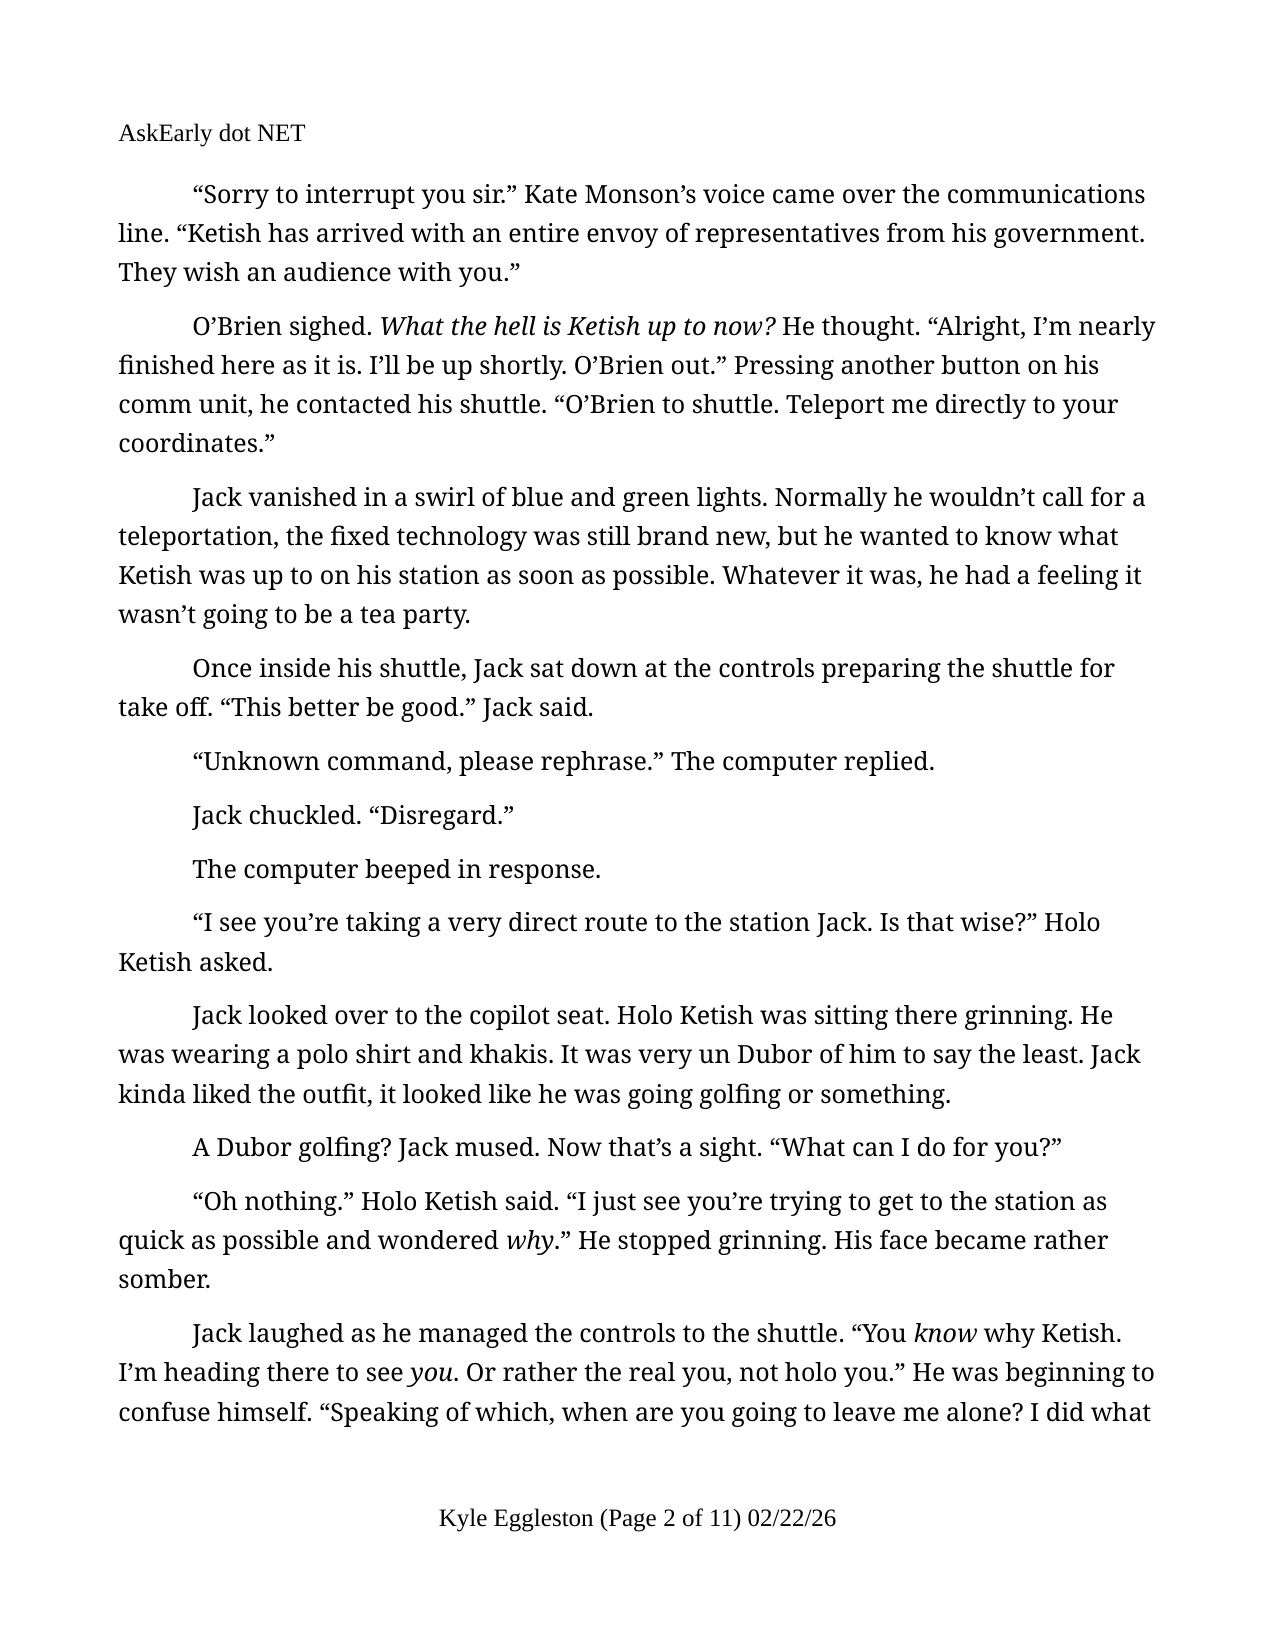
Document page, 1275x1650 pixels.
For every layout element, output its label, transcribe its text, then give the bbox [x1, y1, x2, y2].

text Once inside his shuttle, Jack sat down at the controls preparing the shuttle for take off. “This better be good.” Jack said. [118, 651, 1157, 724]
text A Dubor golfing? Jack mused. Now that’s a sight. “What can I do for you?” [118, 1130, 1157, 1164]
text Jack laughed as he managed the controls to the shuttle. “You know why Ketish. I’m heading there to see you. Or rather the real you, not holo you.” He was beginning to confuse himself. “Speaking of which, when are you going to leave me alone? I did what [118, 1316, 1157, 1428]
text “Sorry to interrupt you sir.” Kate Monson’s voice came over the communications line. “Ketish has arrived with an entire envoy of representatives from his government. They wish an audience with you.” [118, 176, 1157, 289]
text Jack chuckled. “Disregard.” [118, 798, 1157, 832]
text “Oh nothing.” Holo Ketish said. “I just see you’re trying to get to the station as quick as possible and wondered why.” He stopped grinning. His face became rather somber. [118, 1184, 1157, 1296]
text “Unknown command, please rephrase.” The computer replied. [118, 744, 1157, 778]
text O’Brien sighed. What the hell is Ketish up to now? He thought. “Alright, I’m nearly finished here as it is. I’ll be up shortly. O’Brien out.” Pressing another button on his comm unit, he contacted his shuttle. “O’Brien to shuttle. Teleport me directly to your coordinates.” [118, 308, 1157, 460]
text The computer beeped in response. [118, 851, 1157, 885]
text Jack vanished in a swirl of blue and green lights. Normally he wouldn’t call for a teleportation, the fixed technology was still brand new, but he wanted to know what Ketish was up to on his station as soon as possible. Whatever it was, he had a feeling it wasn’t going to be a tea party. [118, 480, 1157, 631]
text “I see you’re taking a very direct route to the station Jack. Is that wise?” Holo Ketish asked. [118, 905, 1157, 978]
text Jack looked over to the copilot seat. Holo Ketish was sitting there grinning. He was wearing a polo shirt and khakis. It was very un Dubor of him to say the least. Jack kinda liked the outfit, it looked like he was going golfing or something. [118, 998, 1157, 1110]
